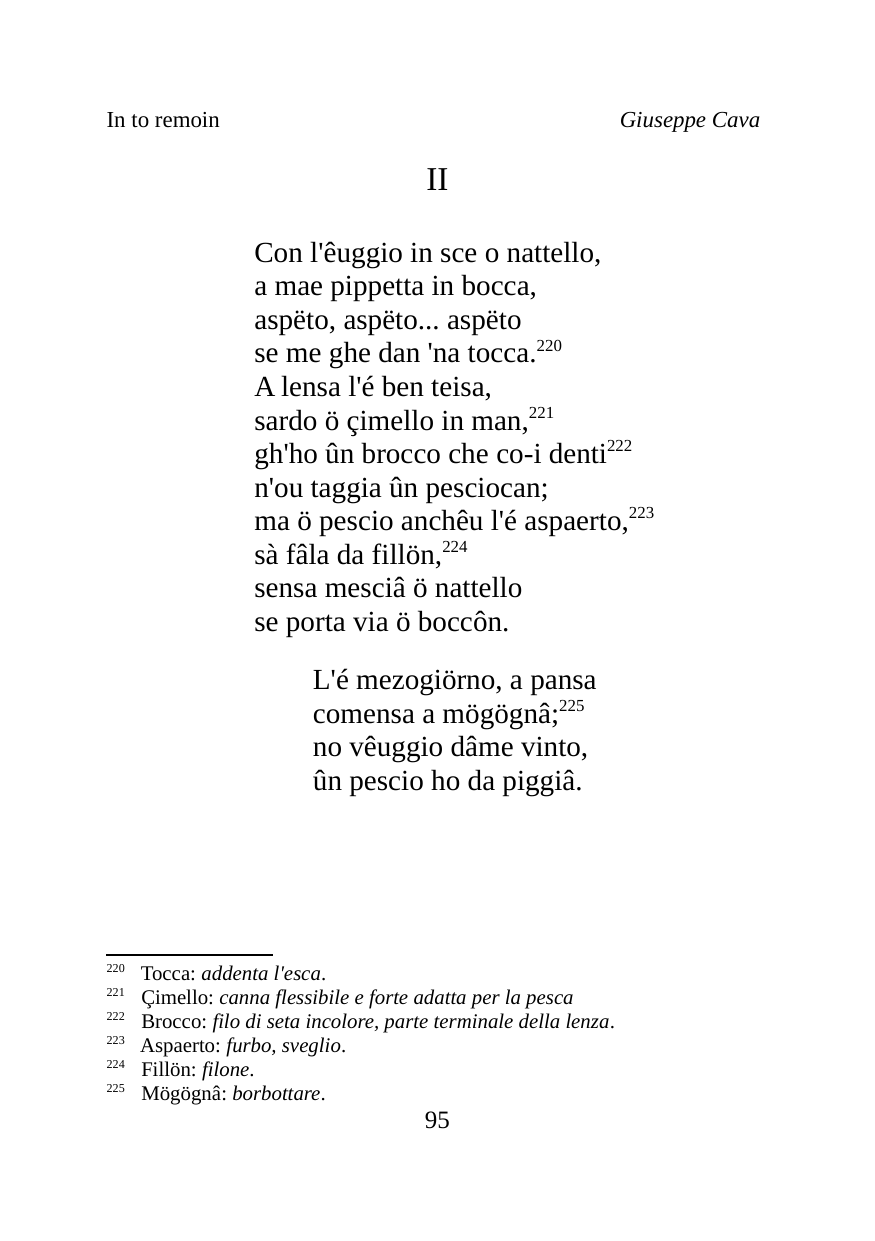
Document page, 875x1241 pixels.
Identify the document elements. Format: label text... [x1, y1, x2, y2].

text Brocco: filo di seta incolore, parte terminale della lenza. [106, 1009, 768, 1033]
subtitle II [106, 159, 768, 197]
text Con l'êuggio in sce o nattello, a mae pippetta in bocca, aspëto, aspëto... aspëto se me ghe dan 'na tocca. A lensa l'é ben teisa, sardo ö çimello in man, gh'ho ûn brocco che co-i denti n'ou taggia ûn pesciocan; ma ö pescio anchêu l'é aspaerto, sà fâla da fillön, sensa mesciâ ö nattello se porta via ö boccôn. [254, 235, 768, 637]
text L'é mezogiörno, a pansa comensa a mögögnâ; no vêuggio dâme vinto, ûn pescio ho da piggiâ. [313, 662, 768, 797]
text Çimello: canna flessibile e forte adatta per la pesca [106, 985, 768, 1009]
text Fillön: filone. [106, 1057, 768, 1081]
text Mögögnâ: borbottare. [106, 1081, 768, 1105]
text Aspaerto: furbo, sveglio. [106, 1033, 768, 1057]
text Tocca: addenta l'esca. [106, 961, 768, 985]
